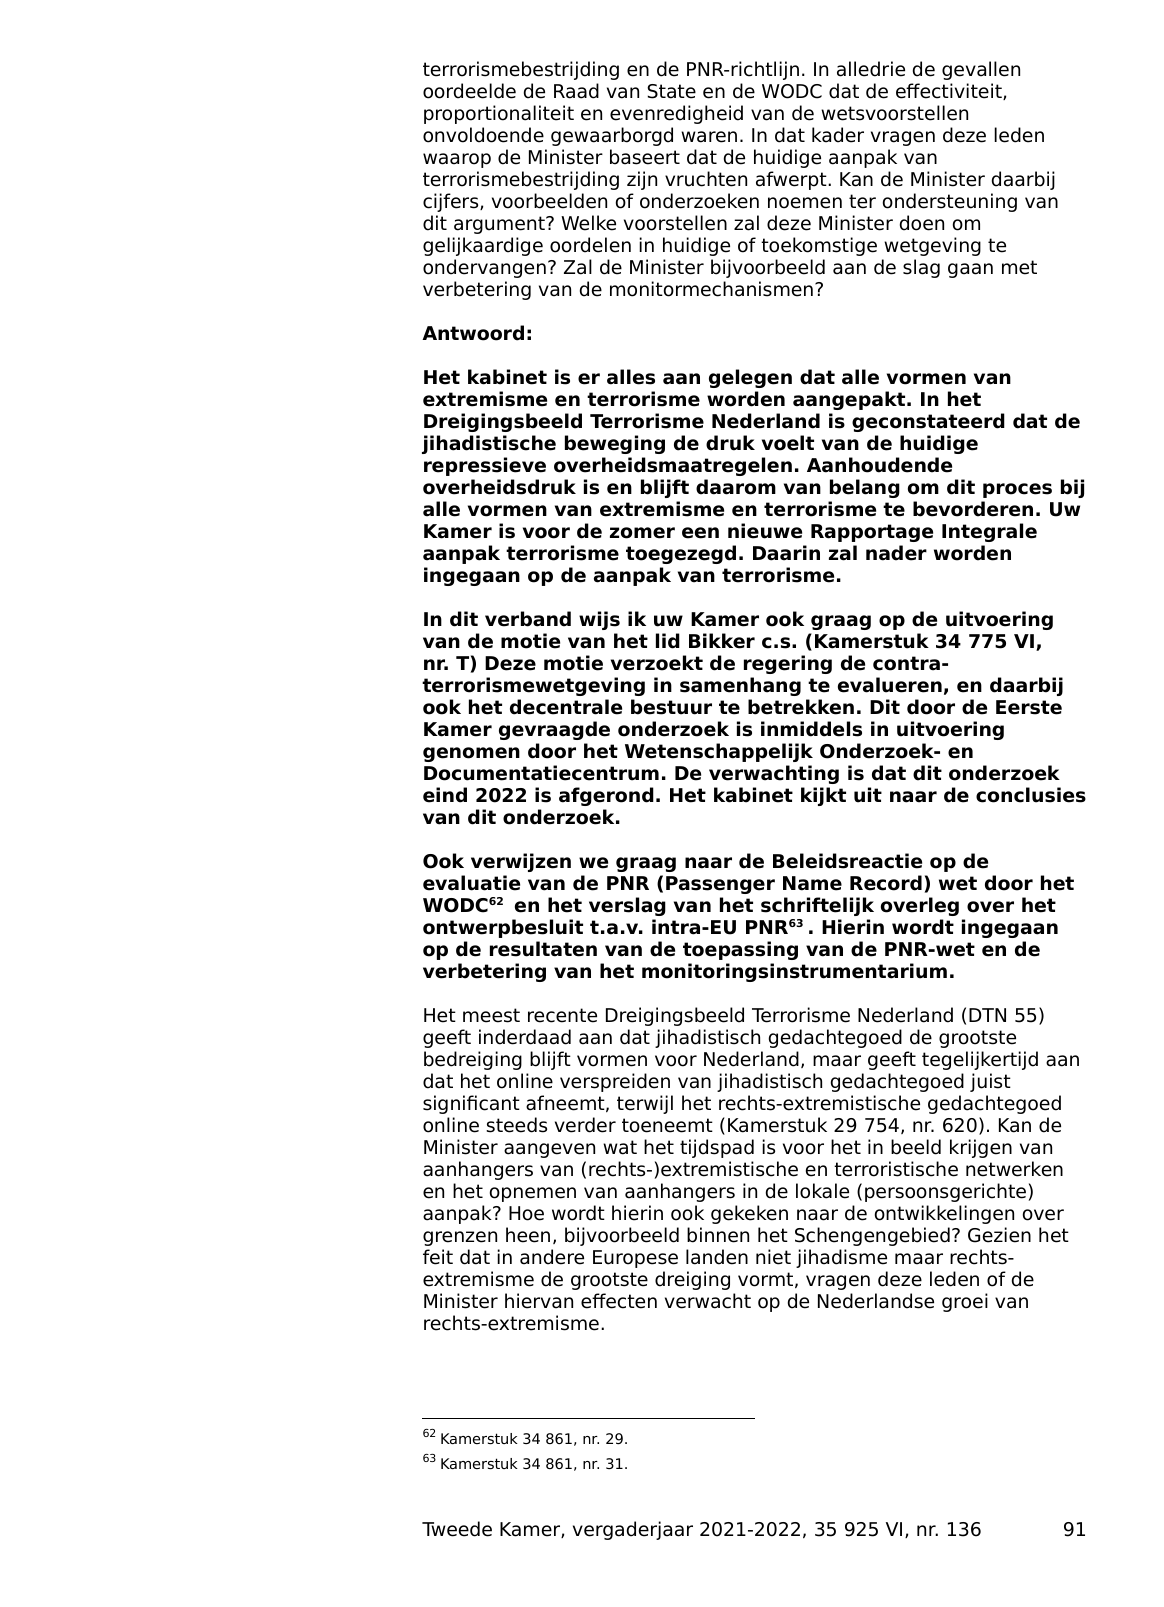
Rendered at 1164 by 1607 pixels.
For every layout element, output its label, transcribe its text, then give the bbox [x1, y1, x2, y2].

text Kamerstuk 34 861, nr. 29. [422, 1427, 1087, 1449]
text In dit verband wijs ik uw Kamer ook graag op de uitvoering van de motie van het lid Bikker c.s. (Kamerstuk 34 775 VI, nr. T) Deze motie verzoekt de regering de contra-terrorismewetgeving in samenhang te evalueren, en daarbij ook het decentrale bestuur te betrekken. Dit door de Eerste Kamer gevraagde onderzoek is inmiddels in uitvoering genomen door het Wetenschappelijk Onderzoek- en Documentatiecentrum. De verwachting is dat dit onderzoek eind 2022 is afgerond. Het kabinet kijkt uit naar de conclusies van dit onderzoek. [422, 609, 1087, 829]
subtitle Antwoord: [422, 323, 1087, 345]
text Ook verwijzen we graag naar de Beleidsreactie op de evaluatie van de PNR (Passenger Name Record) wet door het WODC en het verslag van het schriftelijk overleg over het ontwerpbesluit t.a.v. intra-EU PNR. Hierin wordt ingegaan op de resultaten van de toepassing van de PNR-wet en de verbetering van het monitoringsinstrumentarium. [422, 851, 1087, 983]
text Het meest recente Dreigingsbeeld Terrorisme Nederland (DTN 55) geeft inderdaad aan dat jihadistisch gedachtegoed de grootste bedreiging blijft vormen voor Nederland, maar geeft tegelijkertijd aan dat het online verspreiden van jihadistisch gedachtegoed juist significant afneemt, terwijl het rechts-extremistische gedachtegoed online steeds verder toeneemt (Kamerstuk 29 754, nr. 620). Kan de Minister aangeven wat het tijdspad is voor het in beeld krijgen van aanhangers van (rechts-)extremistische en terroristische netwerken en het opnemen van aanhangers in de lokale (persoonsgerichte) aanpak? Hoe wordt hierin ook gekeken naar de ontwikkelingen over grenzen heen, bijvoorbeeld binnen het Schengengebied? Gezien het feit dat in andere Europese landen niet jihadisme maar rechts-extremisme de grootste dreiging vormt, vragen deze leden of de Minister hiervan effecten verwacht op de Nederlandse groei van rechts-extremisme. [422, 1005, 1087, 1335]
text terrorismebestrijding en de PNR-richtlijn. In alledrie de gevallen oordeelde de Raad van State en de WODC dat de effectiviteit, proportionaliteit en evenredigheid van de wetsvoorstellen onvoldoende gewaarborgd waren. In dat kader vragen deze leden waarop de Minister baseert dat de huidige aanpak van terrorismebestrijding zijn vruchten afwerpt. Kan de Minister daarbij cijfers, voorbeelden of onderzoeken noemen ter ondersteuning van dit argument? Welke voorstellen zal deze Minister doen om gelijkaardige oordelen in huidige of toekomstige wetgeving te ondervangen? Zal de Minister bijvoorbeeld aan de slag gaan met verbetering van de monitormechanismen? [422, 59, 1087, 301]
text Het kabinet is er alles aan gelegen dat alle vormen van extremisme en terrorisme worden aangepakt. In het Dreigingsbeeld Terrorisme Nederland is geconstateerd dat de jihadistische beweging de druk voelt van de huidige repressieve overheidsmaatregelen. Aanhoudende overheidsdruk is en blijft daarom van belang om dit proces bij alle vormen van extremisme en terrorisme te bevorderen. Uw Kamer is voor de zomer een nieuwe Rapportage Integrale aanpak terrorisme toegezegd. Daarin zal nader worden ingegaan op de aanpak van terrorisme. [422, 367, 1087, 587]
text Kamerstuk 34 861, nr. 31. [422, 1452, 1087, 1474]
